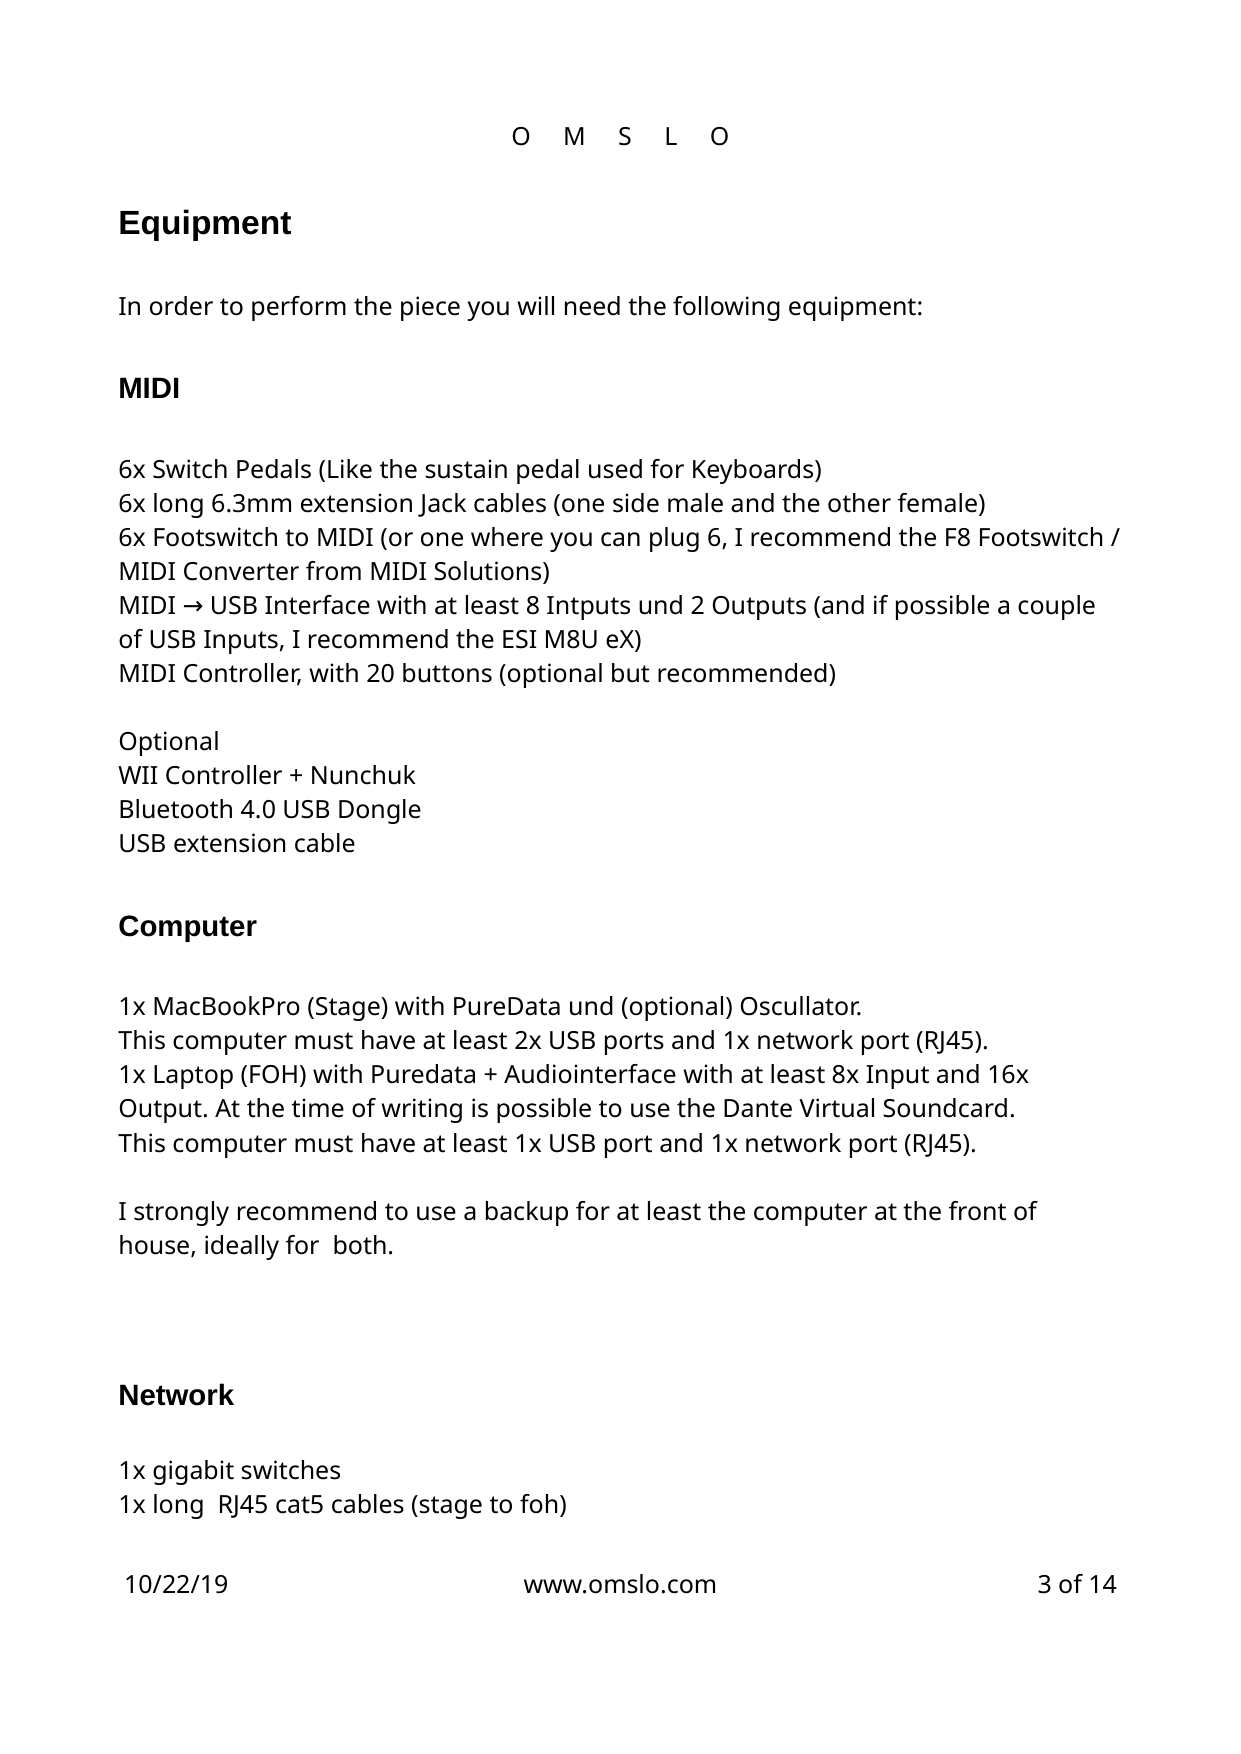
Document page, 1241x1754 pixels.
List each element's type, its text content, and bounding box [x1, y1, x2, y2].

text 6x Switch Pedals (Like the sustain pedal used for Keyboards) [118, 451, 1122, 485]
text MIDI → USB Interface with at least 8 Intputs und 2 Outputs (and if possible a couple of USB Inputs, I recommend the ESI M8U eX) [118, 587, 1122, 656]
text 6x Footswitch to MIDI (or one where you can plug 6, I recommend the F8 Footswitch / MIDI Converter from MIDI Solutions) [118, 519, 1122, 587]
text MIDI Controller, with 20 buttons (optional but recommended) [118, 656, 1122, 690]
text 1x Laptop (FOH) with Puredata + Audiointerface with at least 8x Input and 16x Output. At the time of writing is possible to use the Dante Virtual Soundcard. [118, 1057, 1122, 1125]
text 6x long 6.3mm extension Jack cables (one side male and the other female) [118, 485, 1122, 519]
text Bluetooth 4.0 USB Dongle [118, 792, 1122, 826]
subtitle Network [118, 1310, 1122, 1411]
text 1x long RJ45 cat5 cables (stage to foh) [118, 1487, 1122, 1521]
text I strongly recommend to use a backup for at least the computer at the front of house, ideally for both. [118, 1193, 1122, 1261]
text WII Controller + Nunchuk [118, 758, 1122, 792]
text This computer must have at least 1x USB port and 1x network port (RJ45). [118, 1125, 1122, 1159]
text 1x MacBookPro (Stage) with PureData und (optional) Oscullator. [118, 989, 1122, 1023]
subtitle Computer [118, 909, 1122, 942]
subtitle MIDI [118, 371, 1122, 405]
text In order to perform the piece you will need the following equipment: [118, 288, 1122, 322]
text 1x gigabit switches [118, 1453, 1122, 1487]
subtitle Equipment [118, 203, 1122, 242]
text This computer must have at least 2x USB ports and 1x network port (RJ45). [118, 1023, 1122, 1057]
text Optional [118, 724, 1122, 758]
text USB extension cable [118, 826, 1122, 860]
